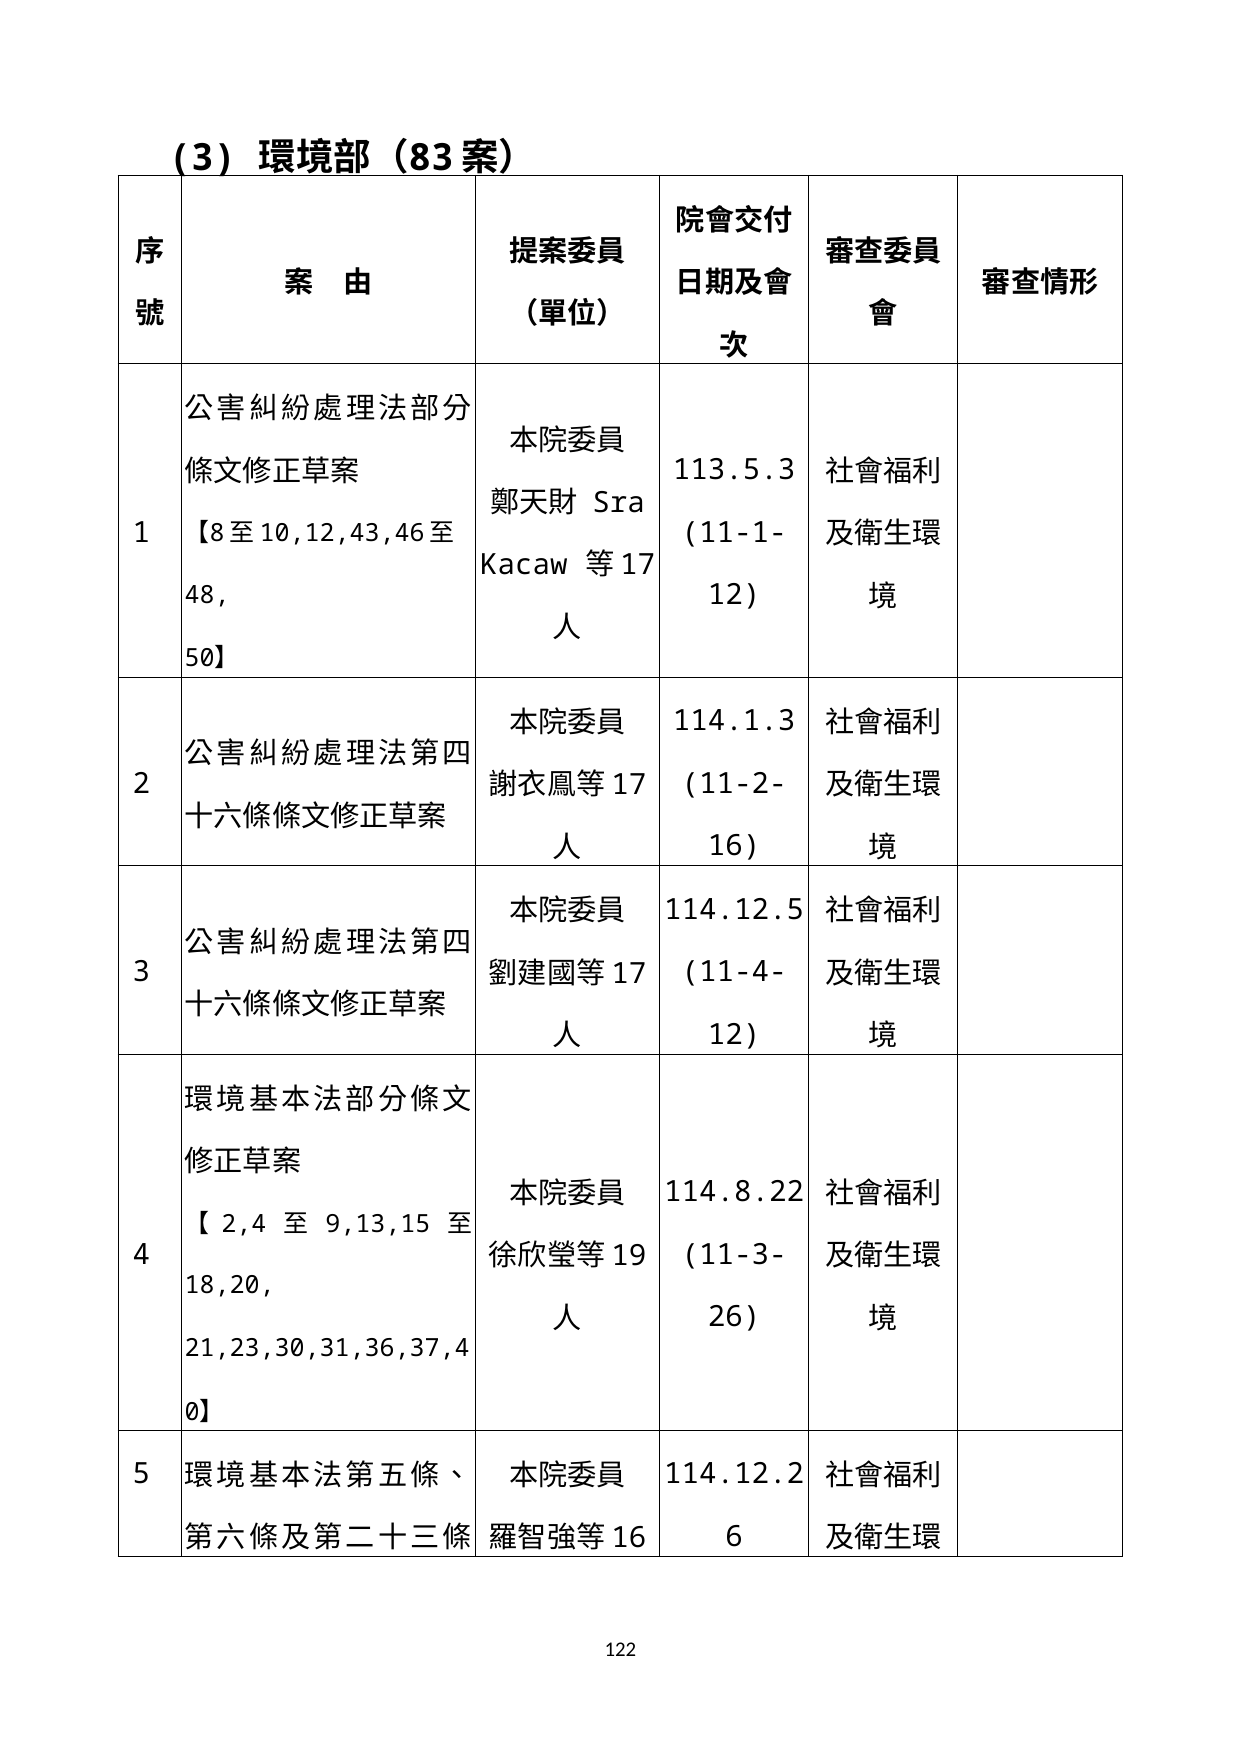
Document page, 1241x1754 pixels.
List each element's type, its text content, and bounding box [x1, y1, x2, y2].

table_cell 114.12.26 [660, 1431, 808, 1556]
table_cell 環境基本法部分條文修正草案 【2,4至9,13,15至18,20, 21,23,30,31,36,37,40】 [182, 1055, 475, 1430]
table_header 審查委員會 [809, 176, 957, 363]
table_cell 本院委員 謝衣鳯等17人 [476, 678, 659, 865]
table_cell [958, 866, 1122, 1054]
table_cell [958, 1055, 1122, 1430]
table_cell [119, 1431, 181, 1556]
table_cell 社會福利及衛生環境 [809, 678, 957, 865]
table_cell [119, 866, 181, 1054]
table_cell 社會福利及衛生環境 [809, 866, 957, 1054]
table_cell 113.5.3 (11-1-12) [660, 364, 808, 677]
table_cell 公害糾紛處理法第四十六條條文修正草案 [182, 866, 475, 1054]
table_cell 社會福利及衛生環境 [809, 1055, 957, 1430]
table_cell 114.1.3 (11-2-16) [660, 678, 808, 865]
table_header 審查情形 [958, 176, 1122, 363]
table_cell [958, 678, 1122, 865]
table_cell 本院委員 劉建國等17人 [476, 866, 659, 1054]
table_cell 114.12.5 (11-4-12) [660, 866, 808, 1054]
table_cell [119, 1055, 181, 1430]
table_cell [119, 364, 181, 677]
table_header 提案委員 （單位） [476, 176, 659, 363]
table_header 案 由 [182, 176, 475, 363]
table_cell 本院委員 鄭天財 Sra Kacaw 等17人 [476, 364, 659, 677]
table_cell 本院委員 徐欣瑩等19人 [476, 1055, 659, 1430]
table_header 序號 [119, 176, 181, 363]
table_cell 公害糾紛處理法第四十六條條文修正草案 [182, 678, 475, 865]
table_cell 公害糾紛處理法部分條文修正草案 【8至10,12,43,46至48, 50】 [182, 364, 475, 677]
list 環境部（83案） [168, 112, 1122, 175]
table_cell 社會福利及衛生環 [809, 1431, 957, 1556]
table_cell [119, 678, 181, 865]
table_cell 環境基本法第五條、第六條及第二十三條 [182, 1431, 475, 1556]
table_cell 114.8.22 (11-3-26) [660, 1055, 808, 1430]
table_cell 本院委員 羅智強等16 [476, 1431, 659, 1556]
table_cell 社會福利及衛生環境 [809, 364, 957, 677]
table_header 院會交付 日期及會次 [660, 176, 808, 363]
table_cell [958, 364, 1122, 677]
table_cell [958, 1431, 1122, 1556]
